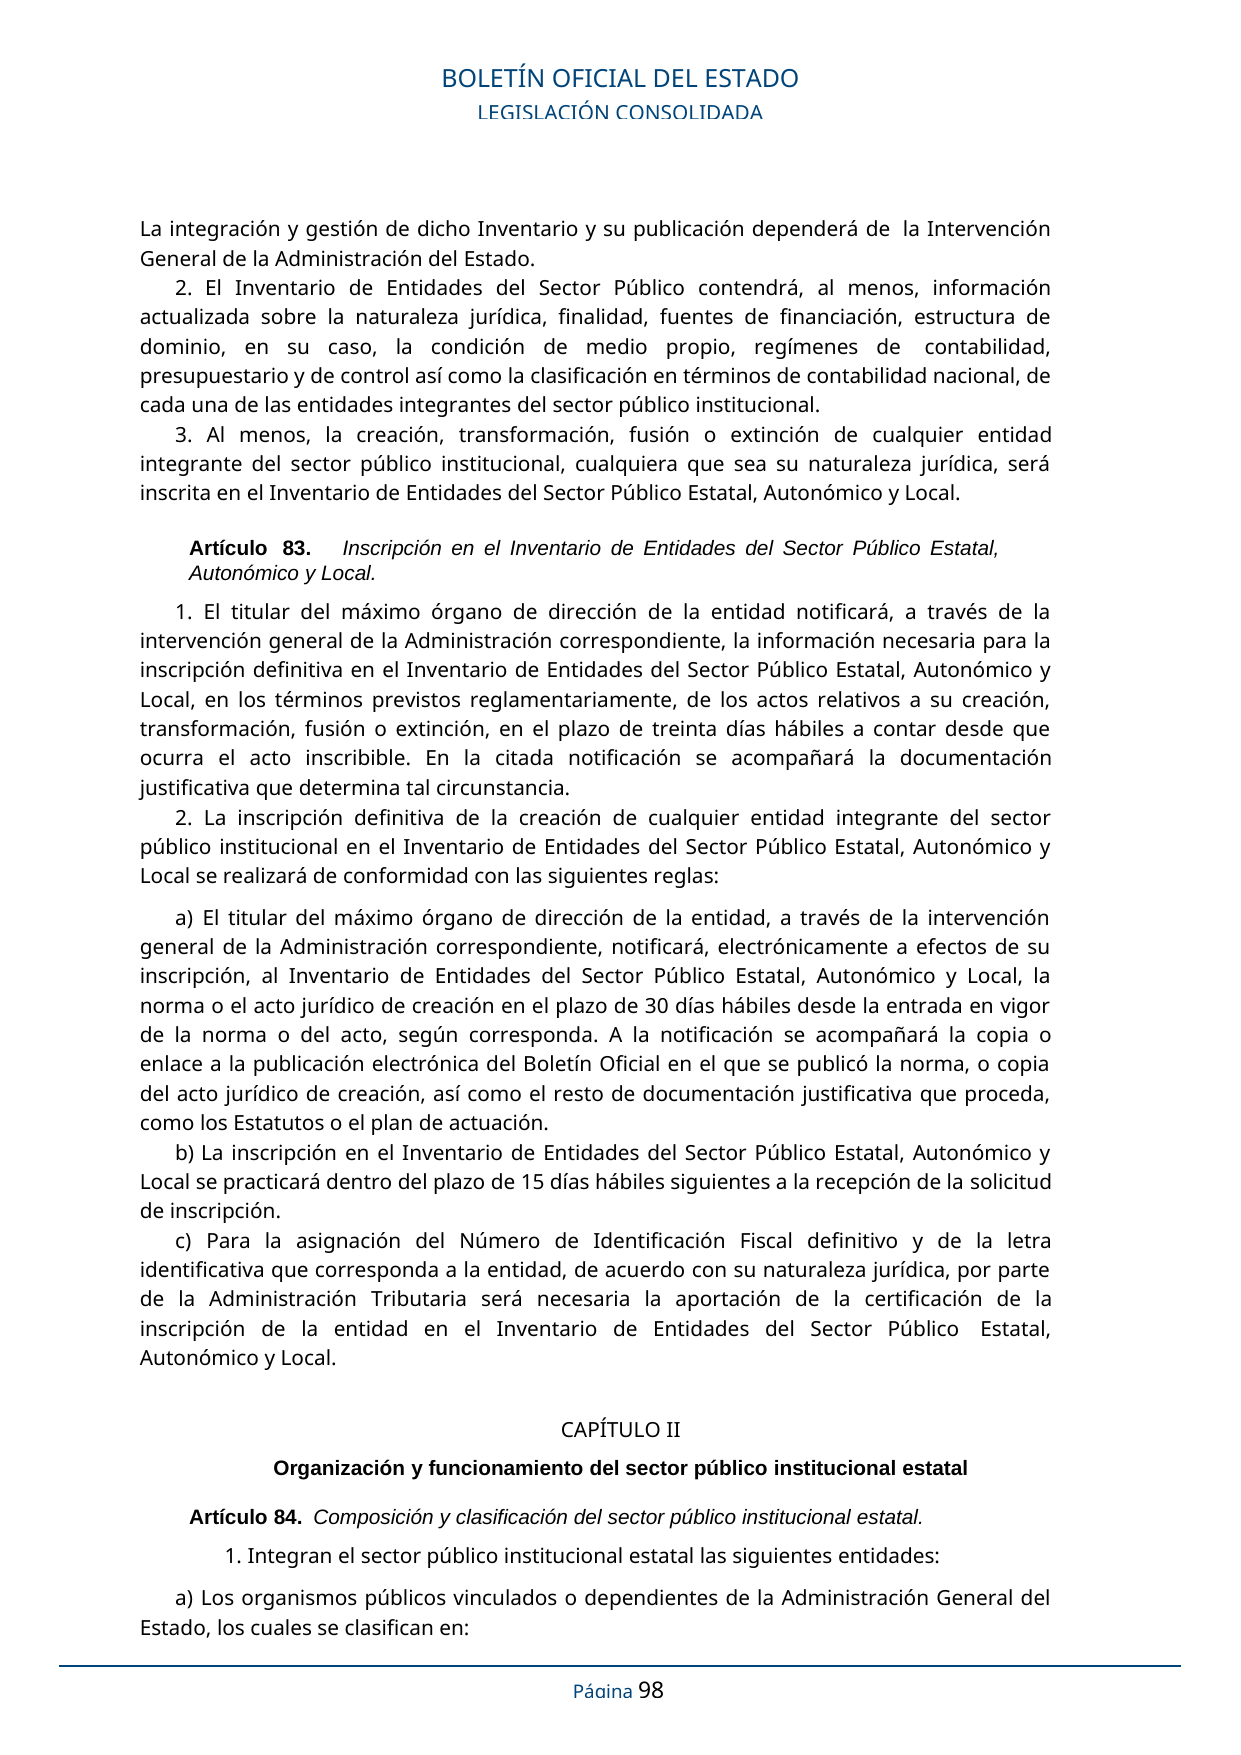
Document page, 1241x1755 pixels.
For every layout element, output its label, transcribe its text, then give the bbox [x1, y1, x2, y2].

text La integración y gestión de dicho Inventario y su publicación dependerá de la Intervención General de la Administración del Estado. [139, 214, 1052, 272]
subtitle Organización y funcionamiento del sector público institucional estatal [224, 1456, 1017, 1480]
list La inscripción definitiva de la creación de cualquier entidad integrante del sector público institucional en el Inventario de Entidades del Sector Público Estatal, Autonómico y Local se realizará de conformidad con las siguientes reglas: [139, 803, 1052, 889]
list Al menos, la creación, transformación, fusión o extinción de cualquier entidad integrante del sector público institucional, cualquiera que sea su naturaleza jurídica, será inscrita en el Inventario de Entidades del Sector Público Estatal, Autonómico y Local. [139, 420, 1052, 507]
list El titular del máximo órgano de dirección de la entidad notificará, a través de la intervención general de la Administración correspondiente, la información necesaria para la inscripción definitiva en el Inventario de Entidades del Sector Público Estatal, Autonómico y Local, en los términos previstos reglamentariamente, de los actos relativos a su creación, transformación, fusión o extinción, en el plazo de treinta días hábiles a contar desde que ocurra el acto inscribible. En la citada notificación se acompañará la documentación justificativa que determina tal circunstancia. [139, 597, 1052, 801]
list El titular del máximo órgano de dirección de la entidad, a través de la intervención general de la Administración correspondiente, notificará, electrónicamente a efectos de su inscripción, al Inventario de Entidades del Sector Público Estatal, Autonómico y Local, la norma o el acto jurídico de creación en el plazo de 30 días hábiles desde la entrada en vigor de la norma o del acto, según corresponda. A la notificación se acompañará la copia o enlace a la publicación electrónica del Boletín Oficial en el que se publicó la norma, o copia del acto jurídico de creación, así como el resto de documentación justificativa que proceda, como los Estatutos o el plan de actuación. [139, 903, 1052, 1136]
list Para la asignación del Número de Identificación Fiscal definitivo y de la letra identificativa que corresponda a la entidad, de acuerdo con su naturaleza jurídica, por parte de la Administración Tributaria será necesaria la aportación de la certificación de la inscripción de la entidad en el Inventario de Entidades del Sector Público Estatal, Autonómico y Local. [139, 1226, 1052, 1372]
text 1. Integran el sector público institucional estatal las siguientes entidades: [224, 1541, 1184, 1570]
text Artículo 83. Inscripción en el Inventario de Entidades del Sector Público Estatal, Autonómico y Local. [189, 536, 1052, 584]
text Artículo 84. Composición y clasificación del sector público institucional estatal. [189, 1504, 1184, 1528]
list La inscripción en el Inventario de Entidades del Sector Público Estatal, Autonómico y Local se practicará dentro del plazo de 15 días hábiles siguientes a la recepción de la solicitud de inscripción. [139, 1138, 1052, 1225]
text CAPÍTULO II [375, 1415, 865, 1443]
list El Inventario de Entidades del Sector Público contendrá, al menos, información actualizada sobre la naturaleza jurídica, finalidad, fuentes de financiación, estructura de dominio, en su caso, la condición de medio propio, regímenes de contabilidad, presupuestario y de control así como la clasificación en términos de contabilidad nacional, de cada una de las entidades integrantes del sector público institucional. [139, 273, 1052, 419]
list Los organismos públicos vinculados o dependientes de la Administración General del Estado, los cuales se clasifican en: [139, 1583, 1052, 1641]
